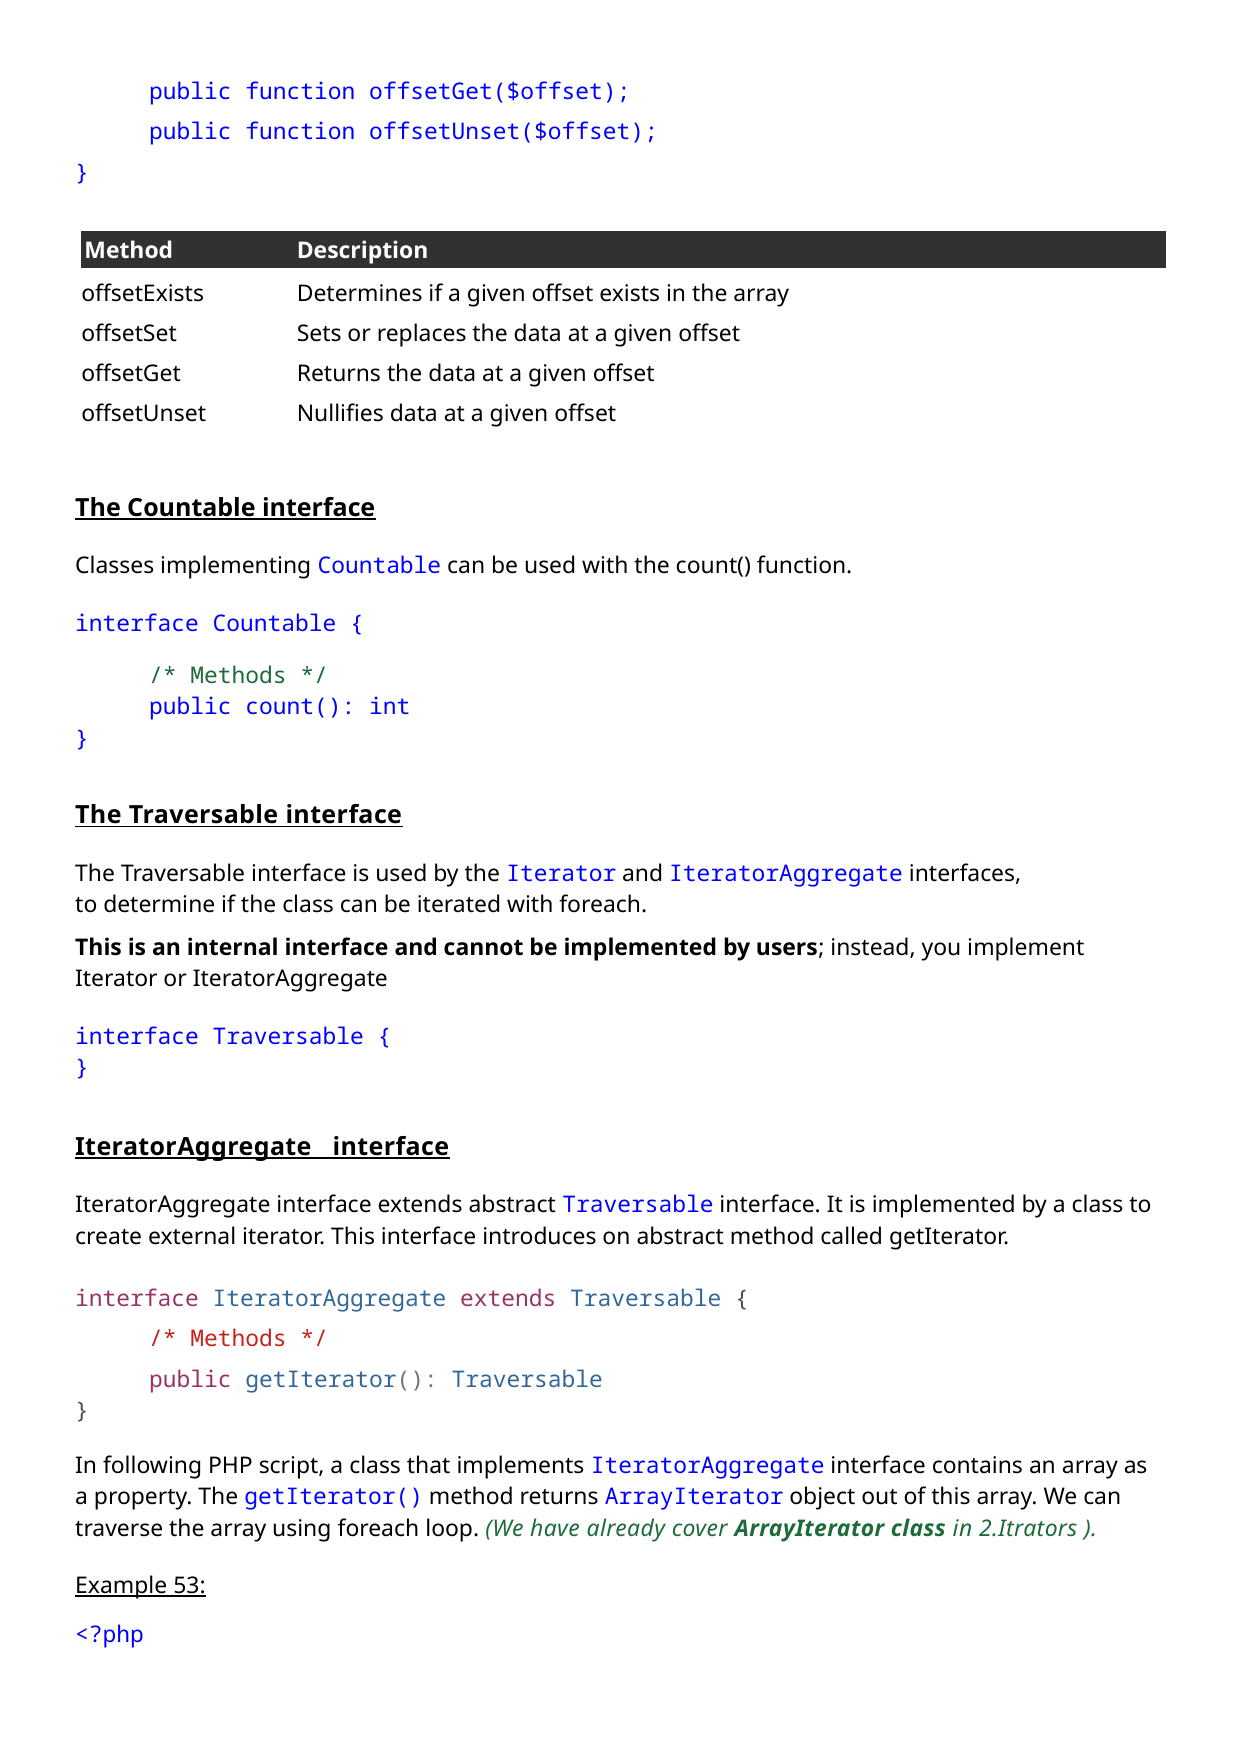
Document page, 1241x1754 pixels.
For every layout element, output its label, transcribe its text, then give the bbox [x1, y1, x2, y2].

text Example 53: [75, 1569, 1166, 1600]
text public count(): int [75, 690, 1166, 721]
text } [75, 1051, 1166, 1082]
text This is an internal interface and cannot be implemented by users; instead, you implement Iterator or IteratorAggregate [75, 931, 1166, 994]
text In following PHP script, a class that implements IteratorAggregate interface contains an array as a property. The getIterator() method returns ArrayIterator object out of this array. We can traverse the array using foreach loop. (We have already cover ArrayIterator class in 2.Itrators ). [75, 1449, 1166, 1543]
subtitle IteratorAggregate interface [75, 1128, 1166, 1162]
text } [75, 721, 1166, 753]
text Method Description [81, 231, 1166, 268]
text /* Methods */ [75, 659, 1166, 690]
text public function offsetUnset($offset); [149, 115, 1166, 146]
text offsetUnset Nullifies data at a given offset [81, 397, 1166, 429]
text interface IteratorAggregate extends Traversable { [75, 1282, 1166, 1313]
text The Traversable interface is used by the Iterator and IteratorAggregate interfaces, [75, 857, 1166, 888]
text } [75, 1394, 1166, 1425]
text interface Traversable { [75, 1019, 1166, 1051]
text /* Methods */ [75, 1322, 1166, 1353]
subtitle The Countable interface [75, 489, 1166, 523]
text offsetExists Determines if a given offset exists in the array [81, 277, 1166, 308]
text IteratorAggregate interface extends abstract Traversable interface. It is implemented by a class to create external iterator. This interface introduces on abstract method called getIterator. [75, 1188, 1166, 1251]
text public function offsetGet($offset); [149, 75, 1166, 106]
text } [75, 155, 1166, 187]
text The Traversable interface [75, 797, 1166, 831]
text Classes implementing Countable can be used with the count() function. [75, 549, 1166, 581]
text to determine if the class can be iterated with foreach. [75, 888, 1166, 919]
text offsetSet Sets or replaces the data at a given offset [81, 317, 1166, 348]
text offsetGet Returns the data at a given offset [81, 357, 1166, 388]
text public getIterator(): Traversable [75, 1362, 1166, 1394]
text <?php [75, 1618, 1166, 1649]
text interface Countable { [75, 607, 1166, 638]
